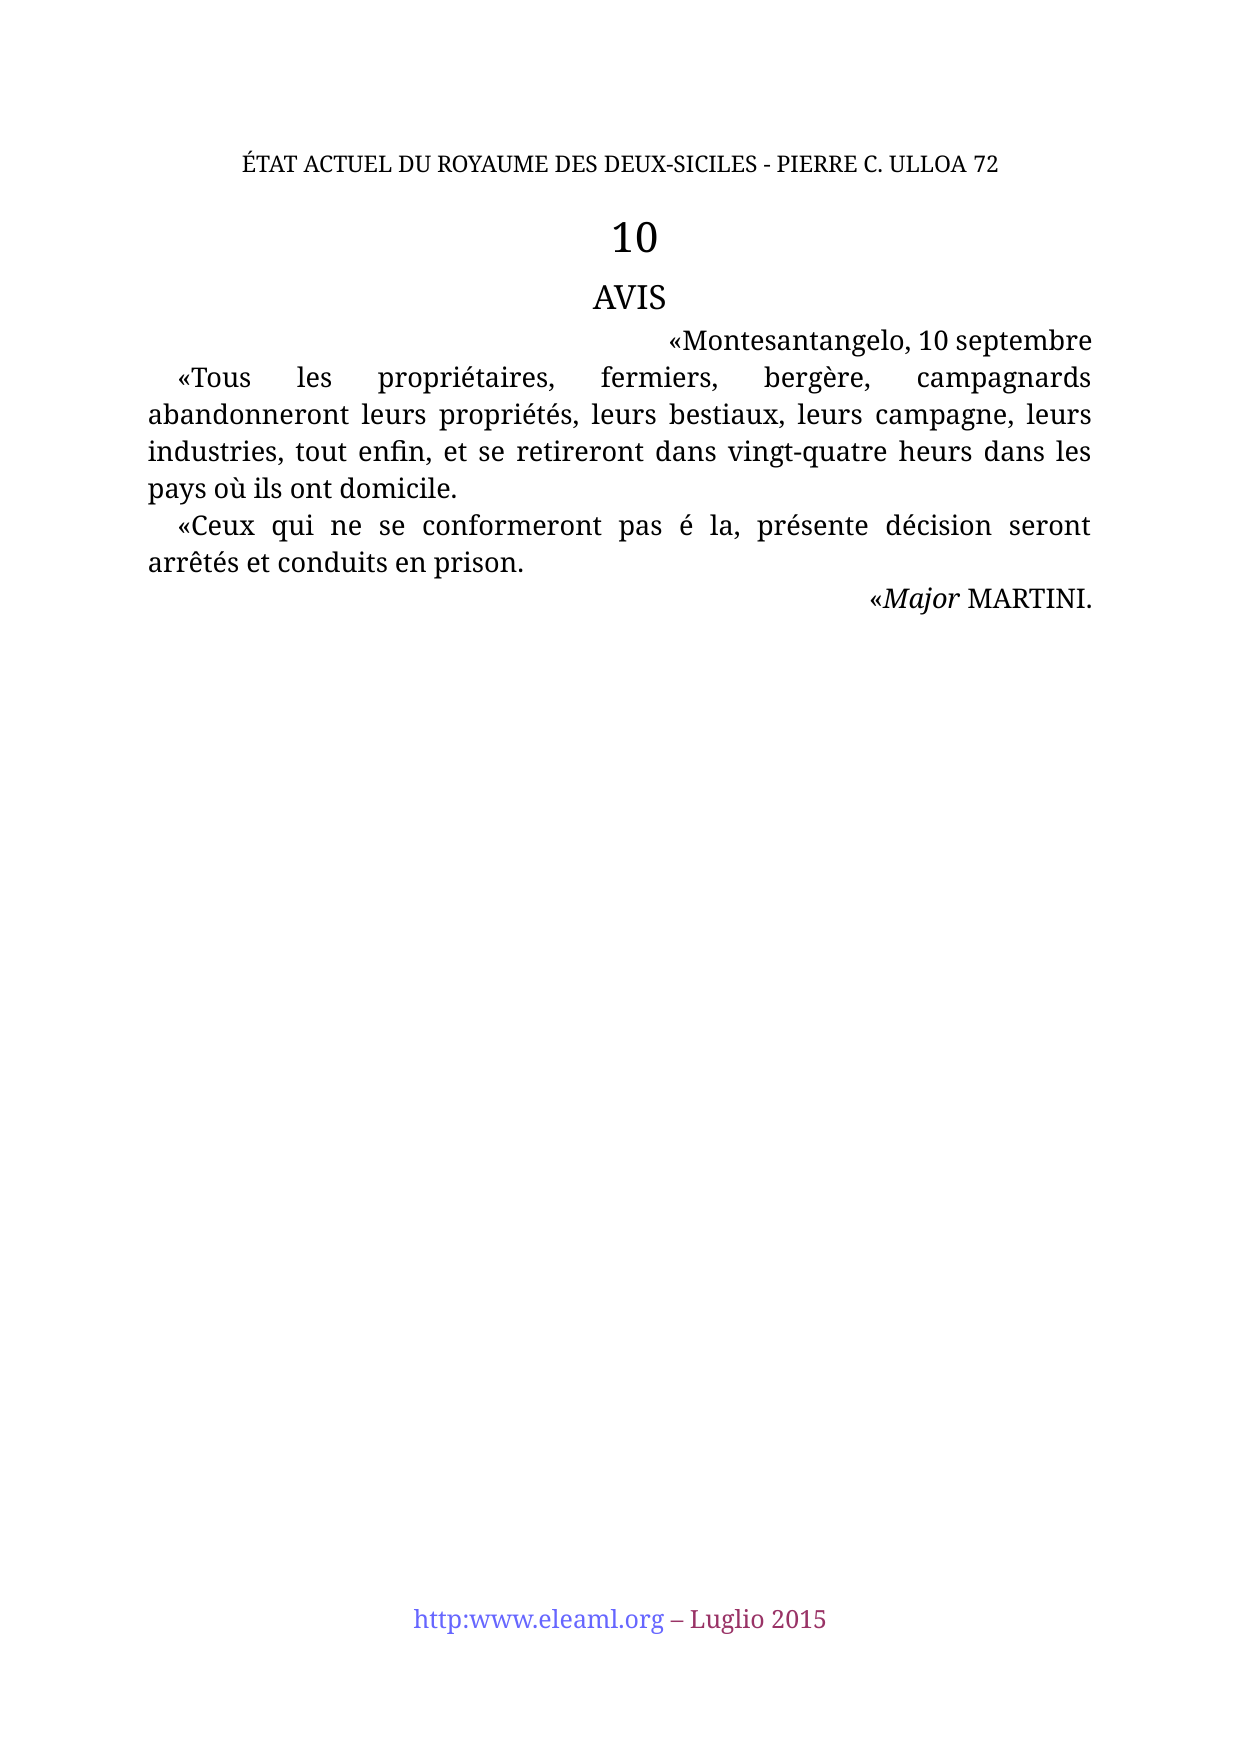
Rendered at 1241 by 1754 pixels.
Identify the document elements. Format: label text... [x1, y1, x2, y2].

text 10 [148, 208, 1093, 265]
text «Ceux qui ne se conformeront pas é la, présente décision seront arrêtés et conduits en prison. [148, 506, 1093, 580]
text avis [148, 265, 1093, 322]
text «Montesantangelo, 10 septembre [148, 322, 1093, 359]
text «Tous les propriétaires, fermiers, bergère, campagnards abandonneront leurs propriétés, leurs bestiaux, leurs campagne, leurs industries, tout enfin, et se retireront dans vingt-quatre heurs dans les pays où ils ont domicile. [148, 359, 1093, 506]
text «Major MARTINI. [148, 580, 1093, 617]
